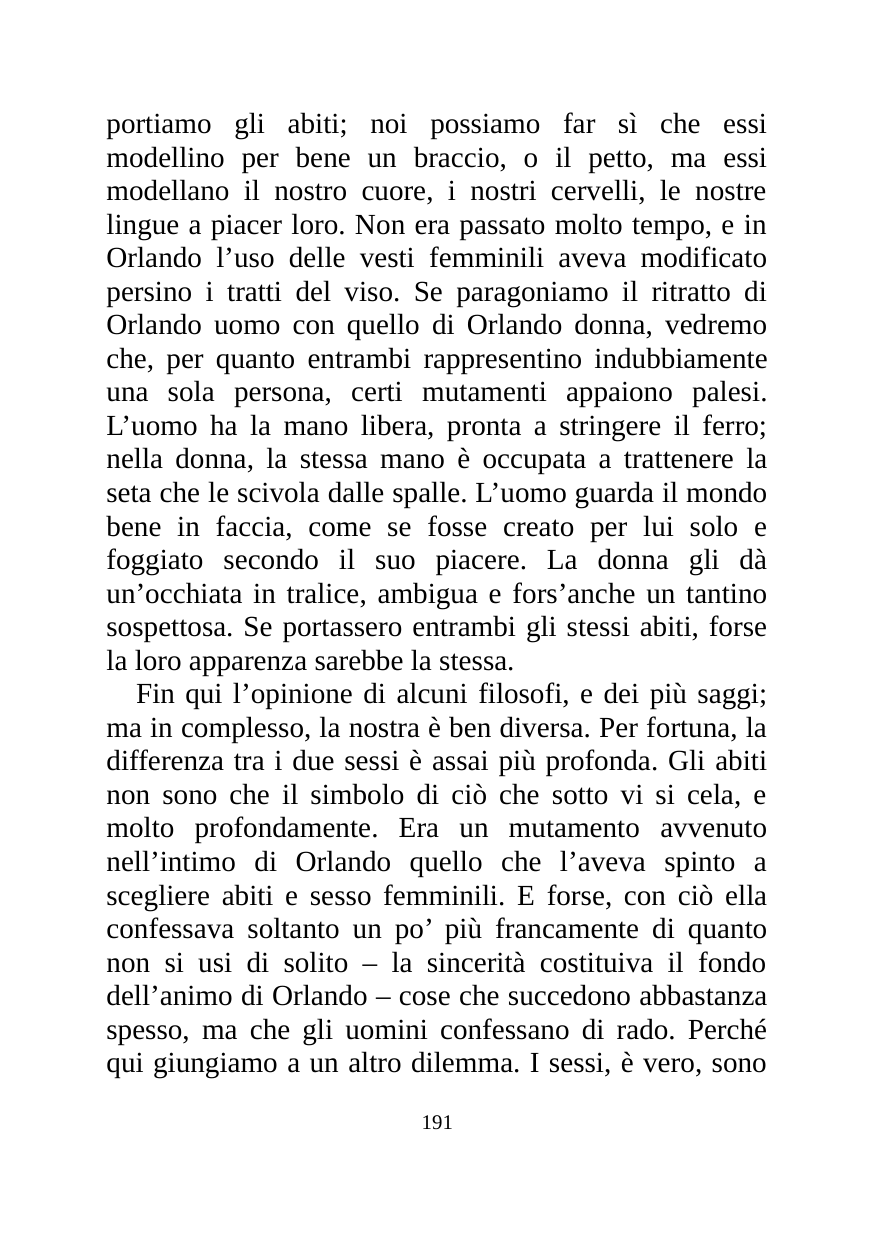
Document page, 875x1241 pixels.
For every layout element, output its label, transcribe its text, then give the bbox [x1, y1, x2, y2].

text Fin qui l’opinione di alcuni filosofi, e dei più saggi; ma in complesso, la nostra è ben diversa. Per fortuna, la differenza tra i due sessi è assai più profonda. Gli abiti non sono che il simbolo di ciò che sotto vi si cela, e molto profondamente. Era un mutamento avvenuto nell’intimo di Orlando quello che l’aveva spinto a scegliere abiti e sesso femminili. E forse, con ciò ella confessava soltanto un po’ più francamente di quanto non si usi di solito – la sincerità costituiva il fondo dell’animo di Orlando – cose che succedono abbastanza spesso, ma che gli uomini confessano di rado. Perché qui giungiamo a un altro dilemma. I sessi, è vero, sono [106, 676, 768, 1079]
text portiamo gli abiti; noi possiamo far sì che essi modellino per bene un braccio, o il petto, ma essi modellano il nostro cuore, i nostri cervelli, le nostre lingue a piacer loro. Non era passato molto tempo, e in Orlando l’uso delle vesti femminili aveva modificato persino i tratti del viso. Se paragoniamo il ritratto di Orlando uomo con quello di Orlando donna, vedremo che, per quanto entrambi rappresentino indubbiamente una sola persona, certi mutamenti appaiono palesi. L’uomo ha la mano libera, pronta a stringere il ferro; nella donna, la stessa mano è occupata a trattenere la seta che le scivola dalle spalle. L’uomo guarda il mondo bene in faccia, come se fosse creato per lui solo e foggiato secondo il suo piacere. La donna gli dà un’occhiata in tralice, ambigua e fors’anche un tantino sospettosa. Se portassero entrambi gli stessi abiti, forse la loro apparenza sarebbe la stessa. [106, 106, 768, 676]
